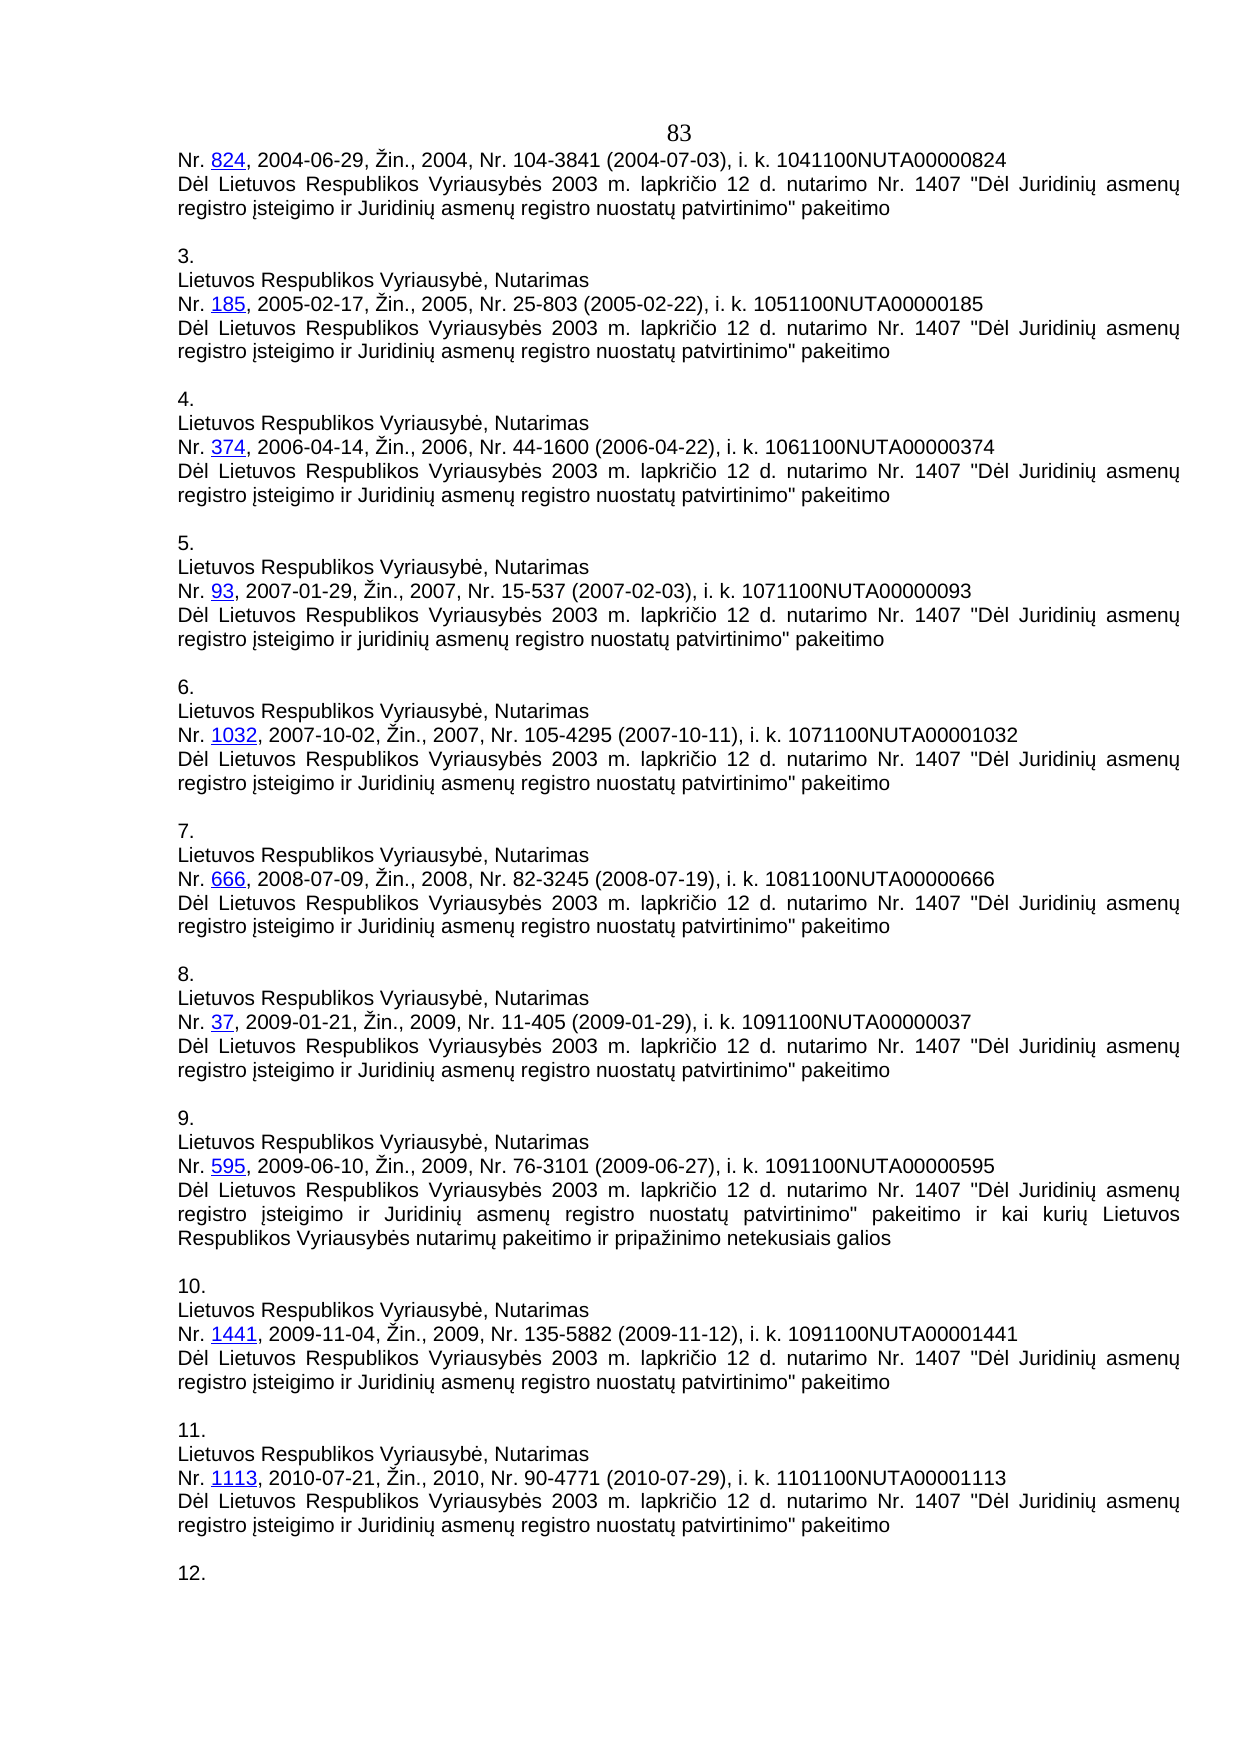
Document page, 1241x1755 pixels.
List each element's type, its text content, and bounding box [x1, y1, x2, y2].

text Dėl Lietuvos Respublikos Vyriausybės 2003 m. lapkričio 12 d. nutarimo Nr. 1407 "Dėl Juridinių asmenų registro įsteigimo ir Juridinių asmenų registro nuostatų patvirtinimo" pakeitimo [177, 1489, 1181, 1537]
text 9. [177, 1106, 1181, 1130]
text Dėl Lietuvos Respublikos Vyriausybės 2003 m. lapkričio 12 d. nutarimo Nr. 1407 "Dėl Juridinių asmenų registro įsteigimo ir Juridinių asmenų registro nuostatų patvirtinimo" pakeitimo [177, 315, 1181, 363]
text Dėl Lietuvos Respublikos Vyriausybės 2003 m. lapkričio 12 d. nutarimo Nr. 1407 "Dėl Juridinių asmenų registro įsteigimo ir Juridinių asmenų registro nuostatų patvirtinimo" pakeitimo ir kai kurių Lietuvos Respublikos Vyriausybės nutarimų pakeitimo ir pripažinimo netekusiais galios [177, 1178, 1181, 1250]
text Nr. 595, 2009-06-10, Žin., 2009, Nr. 76-3101 (2009-06-27), i. k. 1091100NUTA00000595 [177, 1154, 1181, 1178]
text Dėl Lietuvos Respublikos Vyriausybės 2003 m. lapkričio 12 d. nutarimo Nr. 1407 "Dėl Juridinių asmenų registro įsteigimo ir Juridinių asmenų registro nuostatų patvirtinimo" pakeitimo [177, 1346, 1181, 1393]
text Dėl Lietuvos Respublikos Vyriausybės 2003 m. lapkričio 12 d. nutarimo Nr. 1407 "Dėl Juridinių asmenų registro įsteigimo ir Juridinių asmenų registro nuostatų patvirtinimo" pakeitimo [177, 747, 1181, 794]
text 3. [177, 243, 1181, 267]
text Lietuvos Respublikos Vyriausybė, Nutarimas [177, 1130, 1181, 1154]
text 4. [177, 387, 1181, 411]
text Nr. 93, 2007-01-29, Žin., 2007, Nr. 15-537 (2007-02-03), i. k. 1071100NUTA00000093 [177, 579, 1181, 603]
text 11. [177, 1417, 1181, 1441]
text Lietuvos Respublikos Vyriausybė, Nutarimas [177, 267, 1181, 291]
text Lietuvos Respublikos Vyriausybė, Nutarimas [177, 842, 1181, 866]
text Nr. 824, 2004-06-29, Žin., 2004, Nr. 104-3841 (2004-07-03), i. k. 1041100NUTA00000824 [177, 148, 1181, 172]
text Dėl Lietuvos Respublikos Vyriausybės 2003 m. lapkričio 12 d. nutarimo Nr. 1407 "Dėl Juridinių asmenų registro įsteigimo ir Juridinių asmenų registro nuostatų patvirtinimo" pakeitimo [177, 1034, 1181, 1082]
text 7. [177, 818, 1181, 842]
text 10. [177, 1274, 1181, 1298]
text 6. [177, 675, 1181, 699]
text Nr. 666, 2008-07-09, Žin., 2008, Nr. 82-3245 (2008-07-19), i. k. 1081100NUTA00000666 [177, 866, 1181, 890]
text Nr. 1441, 2009-11-04, Žin., 2009, Nr. 135-5882 (2009-11-12), i. k. 1091100NUTA00001441 [177, 1322, 1181, 1346]
text Nr. 37, 2009-01-21, Žin., 2009, Nr. 11-405 (2009-01-29), i. k. 1091100NUTA00000037 [177, 1010, 1181, 1034]
text 12. [177, 1561, 1181, 1585]
text Nr. 374, 2006-04-14, Žin., 2006, Nr. 44-1600 (2006-04-22), i. k. 1061100NUTA00000374 [177, 435, 1181, 459]
text Dėl Lietuvos Respublikos Vyriausybės 2003 m. lapkričio 12 d. nutarimo Nr. 1407 "Dėl Juridinių asmenų registro įsteigimo ir Juridinių asmenų registro nuostatų patvirtinimo" pakeitimo [177, 172, 1181, 219]
text Dėl Lietuvos Respublikos Vyriausybės 2003 m. lapkričio 12 d. nutarimo Nr. 1407 "Dėl Juridinių asmenų registro įsteigimo ir Juridinių asmenų registro nuostatų patvirtinimo" pakeitimo [177, 890, 1181, 938]
text Lietuvos Respublikos Vyriausybė, Nutarimas [177, 1298, 1181, 1322]
text Lietuvos Respublikos Vyriausybė, Nutarimas [177, 1441, 1181, 1465]
text Nr. 185, 2005-02-17, Žin., 2005, Nr. 25-803 (2005-02-22), i. k. 1051100NUTA00000185 [177, 291, 1181, 315]
text 5. [177, 531, 1181, 555]
text Nr. 1032, 2007-10-02, Žin., 2007, Nr. 105-4295 (2007-10-11), i. k. 1071100NUTA00001032 [177, 723, 1181, 747]
text Dėl Lietuvos Respublikos Vyriausybės 2003 m. lapkričio 12 d. nutarimo Nr. 1407 "Dėl Juridinių asmenų registro įsteigimo ir juridinių asmenų registro nuostatų patvirtinimo" pakeitimo [177, 603, 1181, 651]
text Dėl Lietuvos Respublikos Vyriausybės 2003 m. lapkričio 12 d. nutarimo Nr. 1407 "Dėl Juridinių asmenų registro įsteigimo ir Juridinių asmenų registro nuostatų patvirtinimo" pakeitimo [177, 459, 1181, 507]
text Lietuvos Respublikos Vyriausybė, Nutarimas [177, 986, 1181, 1010]
text Lietuvos Respublikos Vyriausybė, Nutarimas [177, 699, 1181, 723]
text 8. [177, 962, 1181, 986]
text Lietuvos Respublikos Vyriausybė, Nutarimas [177, 411, 1181, 435]
text Lietuvos Respublikos Vyriausybė, Nutarimas [177, 555, 1181, 579]
text Nr. 1113, 2010-07-21, Žin., 2010, Nr. 90-4771 (2010-07-29), i. k. 1101100NUTA00001113 [177, 1465, 1181, 1489]
